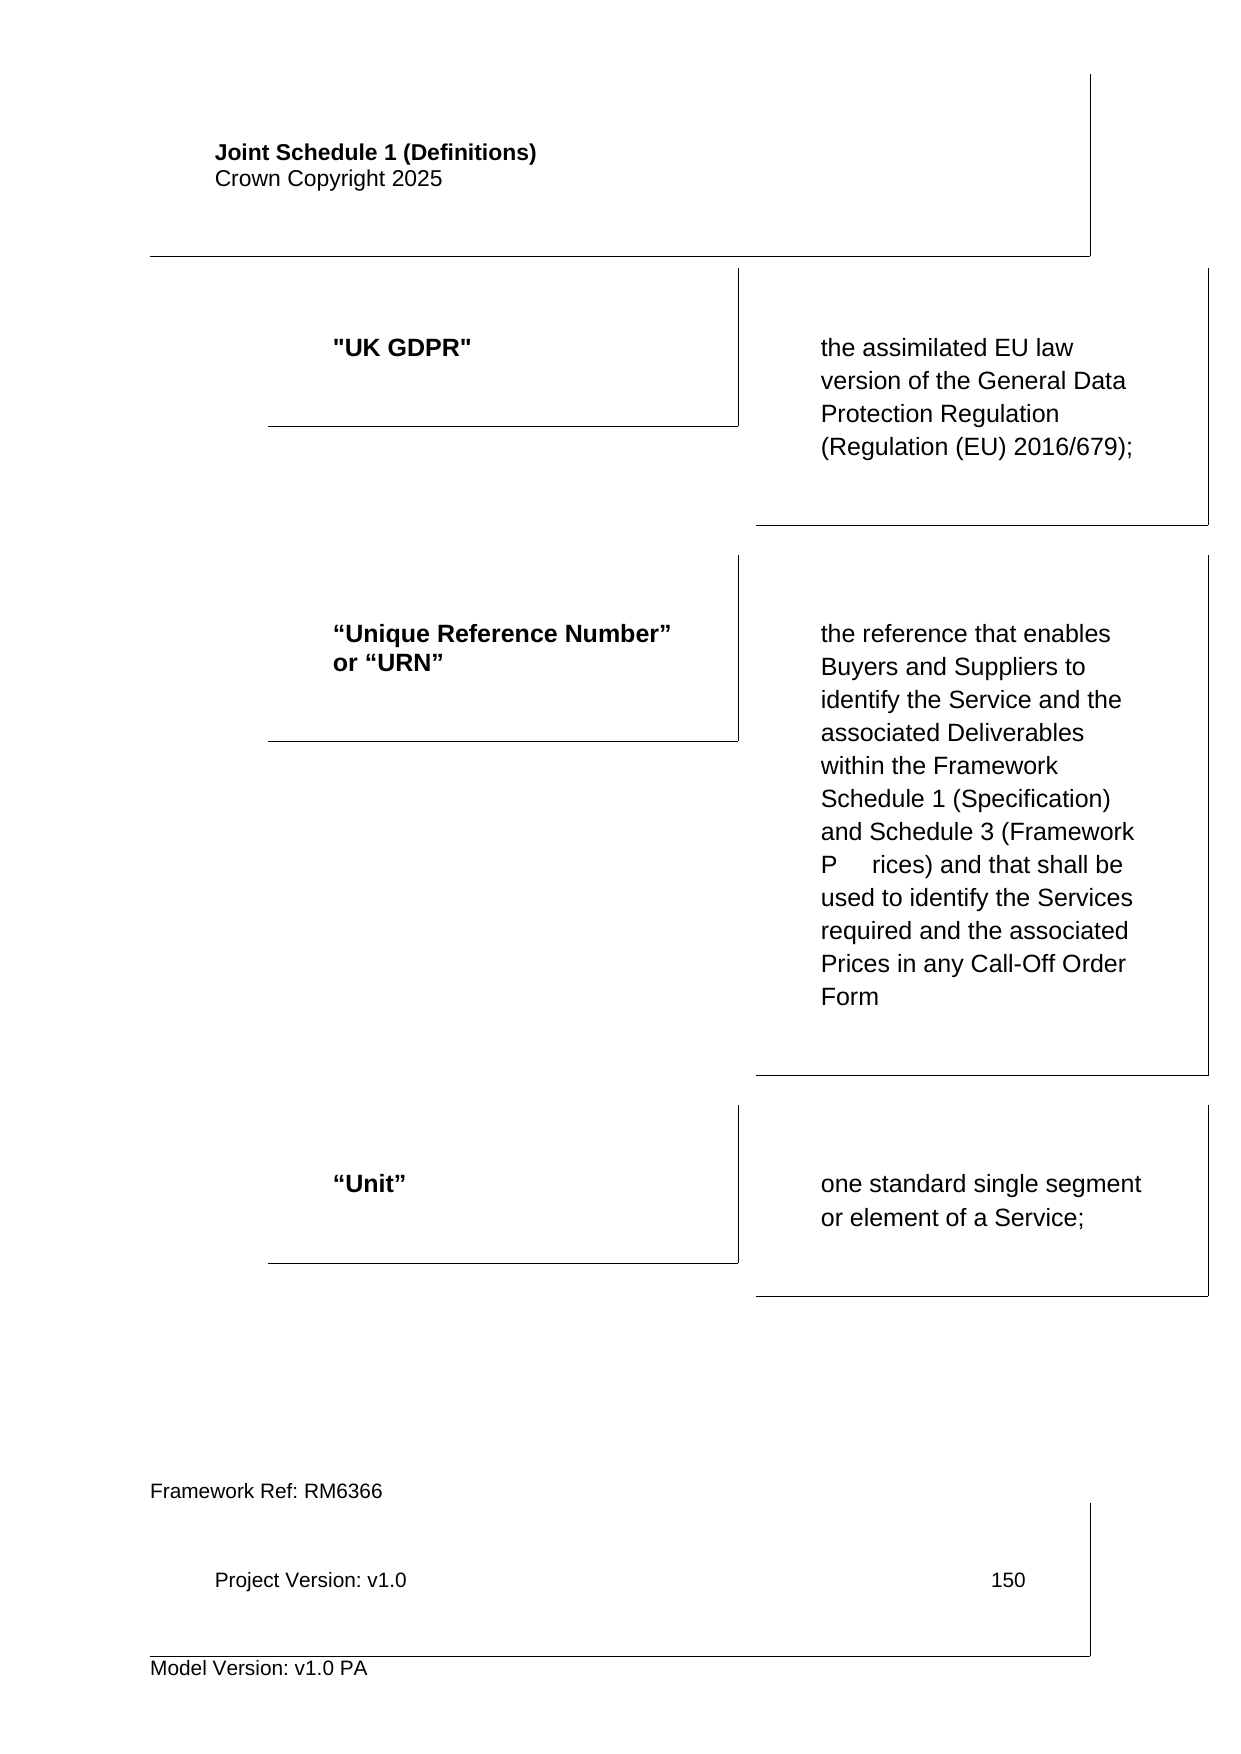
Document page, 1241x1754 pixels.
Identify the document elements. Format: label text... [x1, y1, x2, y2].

table_cell “Unique Reference Number” or “URN” [268, 542, 738, 741]
table_cell [268, 427, 738, 542]
table_cell [268, 742, 738, 1092]
table_cell the assimilated EU law version of the General Data Protection Regulation (Regulation (EU) 2016/679); [738, 256, 1208, 542]
table_cell the reference that enables Buyers and Suppliers to identify the Service and the associated Deliverables within the Framework Schedule 1 (Specification) and Schedule 3 (Framework P rices) and that shall be used to identify the Services required and the associated Prices in any Call-Off Order Form [738, 542, 1208, 1092]
table_cell "UK GDPR" [268, 256, 738, 426]
table_cell “Unit” [268, 1093, 738, 1263]
table_cell one standard single segment or element of a Service; [738, 1093, 1208, 1313]
table_cell [268, 1264, 738, 1313]
